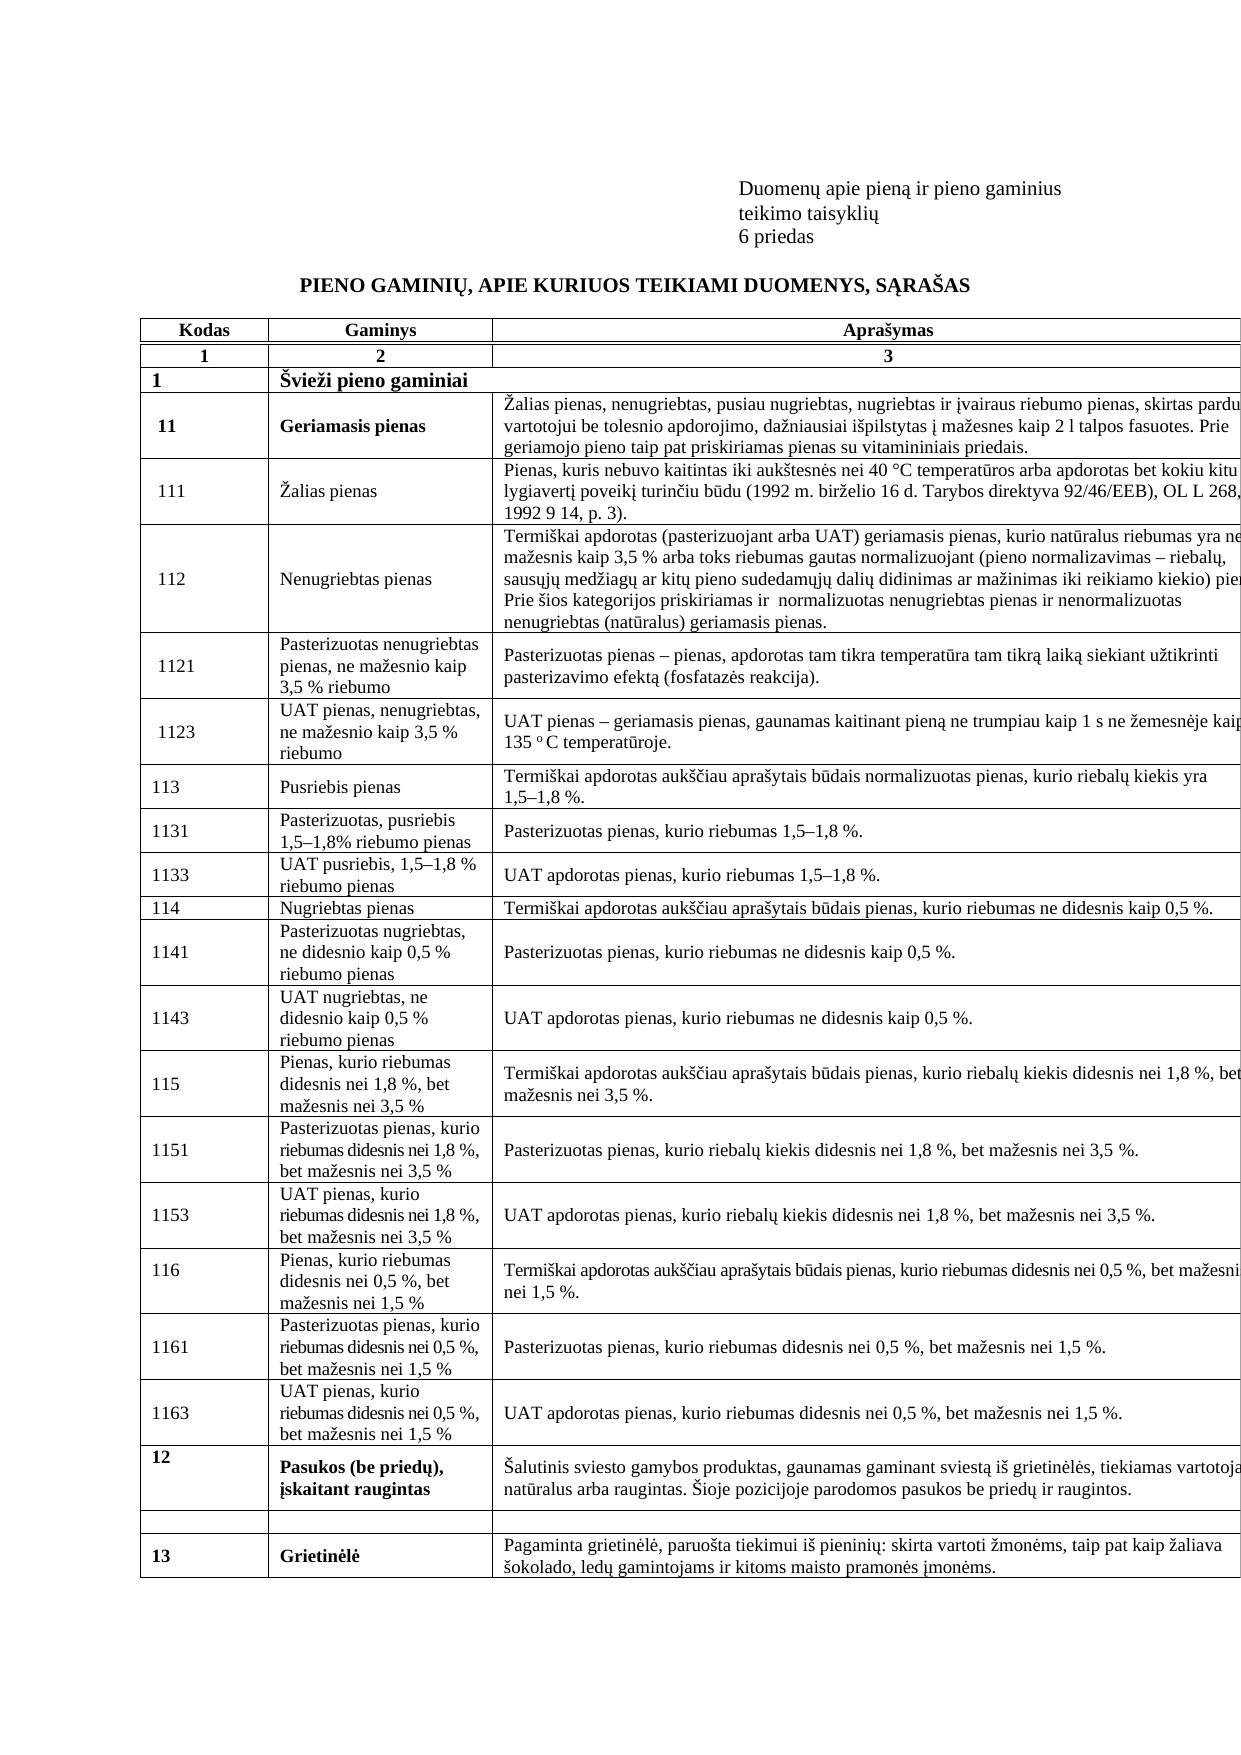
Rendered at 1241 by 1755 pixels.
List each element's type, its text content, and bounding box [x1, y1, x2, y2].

table_header Kodas [141, 319, 268, 341]
table_cell Švieži pieno gaminiai [269, 368, 1240, 392]
table_cell 1131 [141, 809, 268, 852]
table_cell UAT pienas, nenugriebtas, ne mažesnio kaip 3,5 % riebumo [269, 699, 492, 764]
table_cell Termiškai apdorotas (pasterizuojant arba UAT) geriamasis pienas, kurio natūralus riebumas yra ne mažesnis kaip 3,5 % arba toks riebumas gautas normalizuojant (pieno normalizavimas – riebalų, sausųjų medžiagų ar kitų pieno sudedamųjų dalių didinimas ar mažinimas iki reikiamo kiekio) pieną. Prie šios kategorijos priskiriamas ir normalizuotas nenugriebtas pienas ir nenormalizuotas nenugriebtas (natūralus) geriamasis pienas. [493, 525, 1240, 632]
table_cell Pasukos (be priedų), įskaitant raugintas [269, 1446, 492, 1510]
table_cell 1123 [141, 699, 268, 764]
table_cell 1163 [141, 1380, 268, 1445]
table_cell 12 [141, 1446, 268, 1510]
table_cell Pasterizuotas nugriebtas, ne didesnio kaip 0,5 % riebumo pienas [269, 920, 492, 984]
text pieno Gaminių, apie kuriuos teikiami duomenys, Sąrašas [148, 273, 1122, 297]
table_cell 113 [141, 765, 268, 808]
table_cell Šalutinis sviesto gamybos produktas, gaunamas gaminant sviestą iš grietinėlės, tiekiamas vartotojams natūralus arba raugintas. Šioje pozicijoje parodomos pasukos be priedų ir raugintos. [493, 1446, 1240, 1510]
table_cell UAT pienas, kurio riebumas didesnis nei 1,8 %, bet mažesnis nei 3,5 % [269, 1183, 492, 1247]
table_cell Termiškai apdorotas aukščiau aprašytais būdais pienas, kurio riebalų kiekis didesnis nei 1,8 %, bet mažesnis nei 3,5 %. [493, 1051, 1240, 1116]
table_cell Termiškai apdorotas aukščiau aprašytais būdais pienas, kurio riebumas didesnis nei 0,5 %, bet mažesnis nei 1,5 %. [493, 1249, 1240, 1313]
table_cell Pienas, kurio riebumas didesnis nei 1,8 %, bet mažesnis nei 3,5 % [269, 1051, 492, 1116]
table_cell Pasterizuotas pienas – pienas, apdorotas tam tikra temperatūra tam tikrą laiką siekiant užtikrinti pasterizavimo efektą (fosfatazės reakcija). [493, 633, 1240, 698]
table_cell 1 [141, 368, 268, 392]
table_cell Žalias pienas [269, 459, 492, 523]
table_cell UAT apdorotas pienas, kurio riebalų kiekis didesnis nei 1,8 %, bet mažesnis nei 3,5 %. [493, 1183, 1240, 1247]
table_cell UAT pusriebis, 1,5–1,8 % riebumo pienas [269, 853, 492, 896]
table_cell [269, 1511, 492, 1533]
table_header 2 [269, 345, 492, 367]
table_cell UAT apdorotas pienas, kurio riebumas didesnis nei 0,5 %, bet mažesnis nei 1,5 %. [493, 1380, 1240, 1445]
text teikimo taisyklių [148, 200, 1121, 224]
table_cell 1153 [141, 1183, 268, 1247]
table_cell [141, 1511, 268, 1533]
table_cell 11 [141, 393, 268, 458]
text Duomenų apie pieną ir pieno gaminius [148, 176, 1121, 200]
table_cell 1161 [141, 1314, 268, 1379]
table_cell 1121 [141, 633, 268, 698]
table_cell Pienas, kuris nebuvo kaitintas iki aukštesnės nei 40 °C temperatūros arba apdorotas bet kokiu kitu lygiavertį poveikį turinčiu būdu (1992 m. birželio 16 d. Tarybos direktyva 92/46/EEB), OL L 268, 1992 9 14, p. 3). [493, 459, 1240, 523]
text 6 priedas [148, 224, 1121, 248]
table_header Aprašymas [493, 319, 1240, 341]
table_cell Termiškai apdorotas aukščiau aprašytais būdais normalizuotas pienas, kurio riebalų kiekis yra 1,5–1,8 %. [493, 765, 1240, 808]
table_cell 1151 [141, 1117, 268, 1182]
table_cell 115 [141, 1051, 268, 1116]
table_header 3 [493, 345, 1240, 367]
table_cell Pienas, kurio riebumas didesnis nei 0,5 %, bet mažesnis nei 1,5 % [269, 1249, 492, 1313]
table_cell UAT pienas – geriamasis pienas, gaunamas kaitinant pieną ne trumpiau kaip 1 s ne žemesnėje kaip 135 o C temperatūroje. [493, 699, 1240, 764]
table_cell 1141 [141, 920, 268, 984]
table_cell Nenugriebtas pienas [269, 525, 492, 632]
table_cell 13 [141, 1534, 268, 1577]
table_header 1 [141, 345, 268, 367]
table_cell Grietinėlė [269, 1534, 492, 1577]
table_cell UAT nugriebtas, ne didesnio kaip 0,5 % riebumo pienas [269, 986, 492, 1050]
table_cell Pasterizuotas pienas, kurio riebumas didesnis nei 1,8 %, bet mažesnis nei 3,5 % [269, 1117, 492, 1182]
table_cell Žalias pienas, nenugriebtas, pusiau nugriebtas, nugriebtas ir įvairaus riebumo pienas, skirtas parduoti vartotojui be tolesnio apdorojimo, dažniausiai išpilstytas į mažesnes kaip 2 l talpos fasuotes. Prie geriamojo pieno taip pat priskiriamas pienas su vitamininiais priedais. [493, 393, 1240, 458]
table_cell 1143 [141, 986, 268, 1050]
table_cell 116 [141, 1249, 268, 1313]
table_cell Pasterizuotas pienas, kurio riebalų kiekis didesnis nei 1,8 %, bet mažesnis nei 3,5 %. [493, 1117, 1240, 1182]
table_cell 111 [141, 459, 268, 523]
table_cell Pasterizuotas pienas, kurio riebumas 1,5–1,8 %. [493, 809, 1240, 852]
table_cell Pasterizuotas, pusriebis 1,5–1,8% riebumo pienas [269, 809, 492, 852]
table_cell Geriamasis pienas [269, 393, 492, 458]
table_cell UAT apdorotas pienas, kurio riebumas ne didesnis kaip 0,5 %. [493, 986, 1240, 1050]
table_cell Pasterizuotas pienas, kurio riebumas ne didesnis kaip 0,5 %. [493, 920, 1240, 984]
table_cell Pasterizuotas pienas, kurio riebumas didesnis nei 0,5 %, bet mažesnis nei 1,5 %. [493, 1314, 1240, 1379]
table_cell Pasterizuotas nenugriebtas pienas, ne mažesnio kaip 3,5 % riebumo [269, 633, 492, 698]
table_cell Pasterizuotas pienas, kurio riebumas didesnis nei 0,5 %, bet mažesnis nei 1,5 % [269, 1314, 492, 1379]
table_cell 1133 [141, 853, 268, 896]
table_cell 114 [141, 897, 268, 919]
table_cell Pagaminta grietinėlė, paruošta tiekimui iš pieninių: skirta vartoti žmonėms, taip pat kaip žaliava šokolado, ledų gamintojams ir kitoms maisto pramonės įmonėms. [493, 1534, 1240, 1577]
table_cell UAT pienas, kurio riebumas didesnis nei 0,5 %, bet mažesnis nei 1,5 % [269, 1380, 492, 1445]
table_cell Pusriebis pienas [269, 765, 492, 808]
table_cell 112 [141, 525, 268, 632]
table_header Gaminys [269, 319, 492, 341]
table_cell Nugriebtas pienas [269, 897, 492, 919]
table_cell [493, 1511, 1240, 1533]
table_cell UAT apdorotas pienas, kurio riebumas 1,5–1,8 %. [493, 853, 1240, 896]
table_cell Termiškai apdorotas aukščiau aprašytais būdais pienas, kurio riebumas ne didesnis kaip 0,5 %. [493, 897, 1240, 919]
